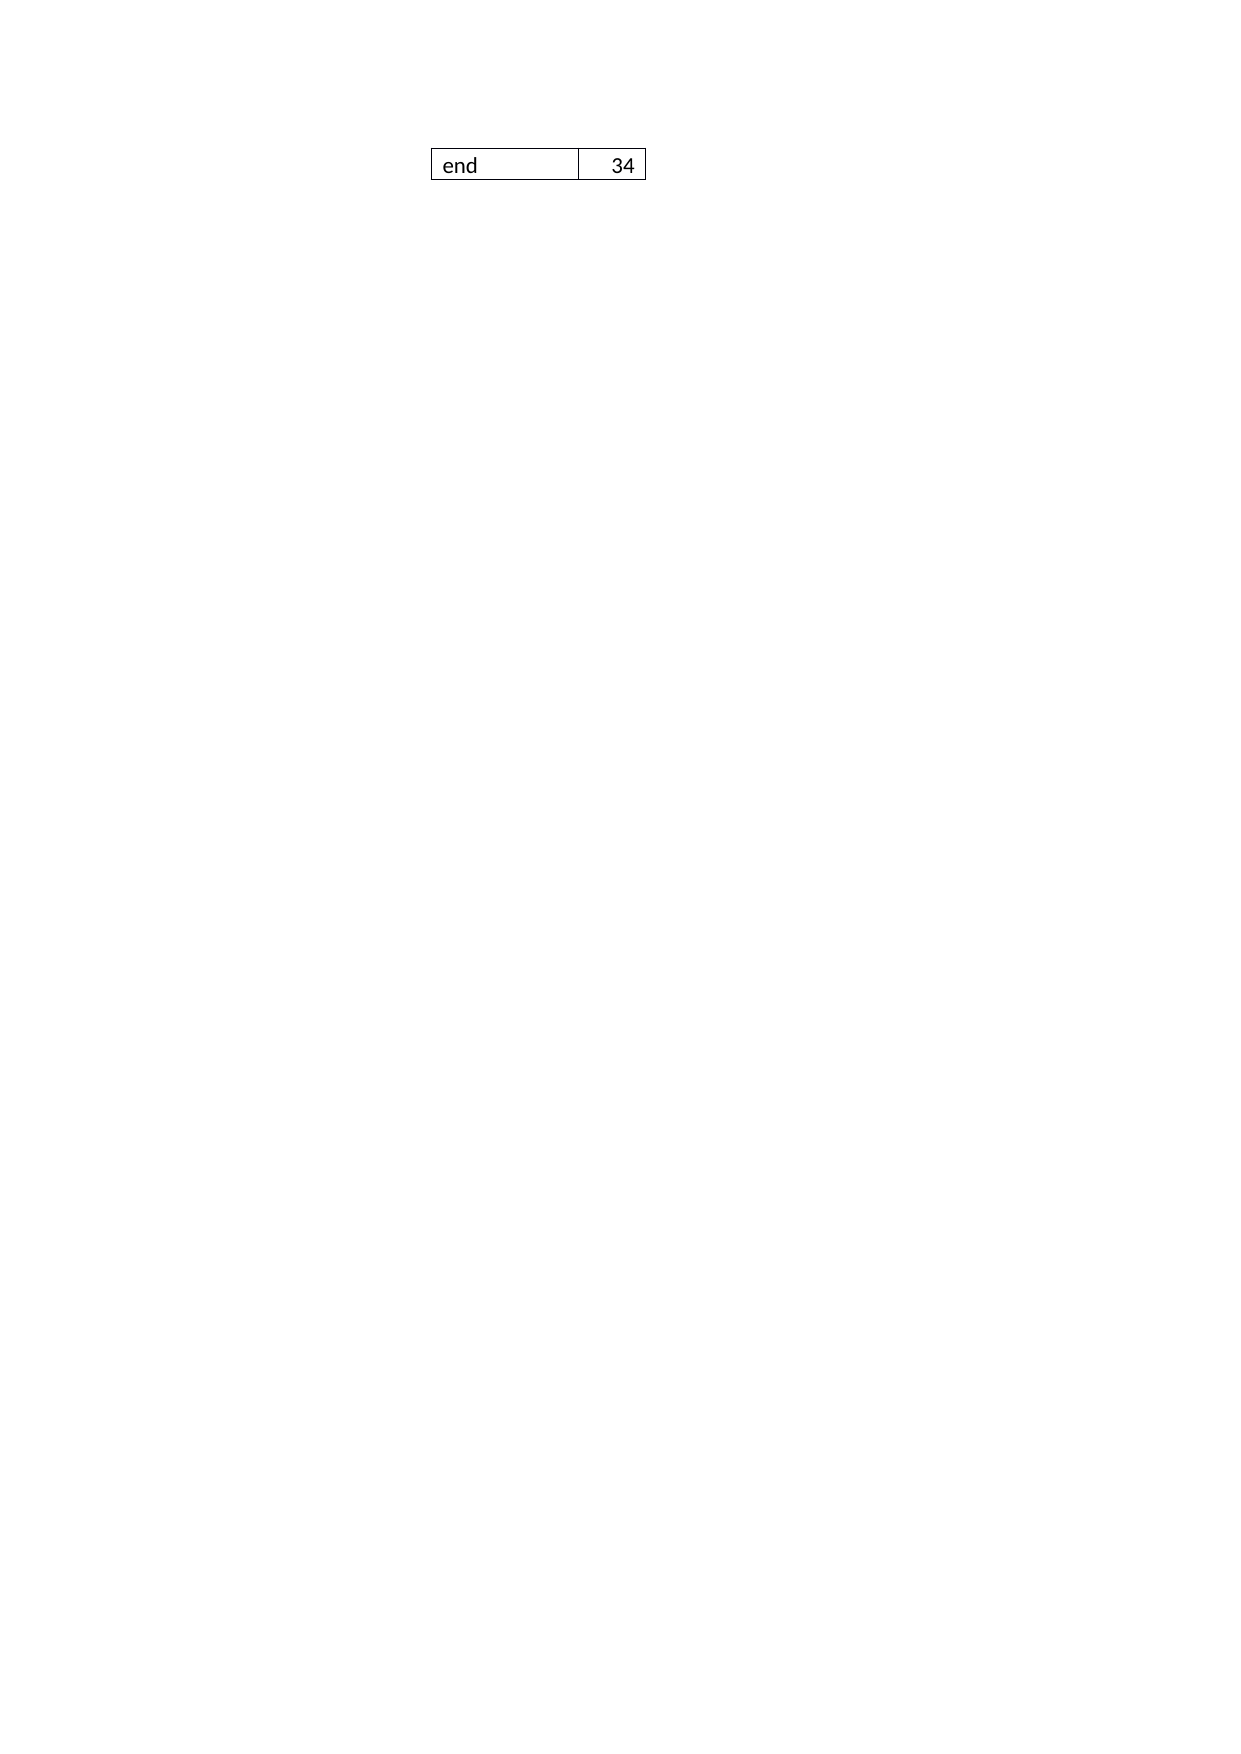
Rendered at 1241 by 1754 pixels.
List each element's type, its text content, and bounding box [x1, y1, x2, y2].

table_cell end [432, 149, 578, 179]
table_cell 34 [579, 149, 645, 179]
